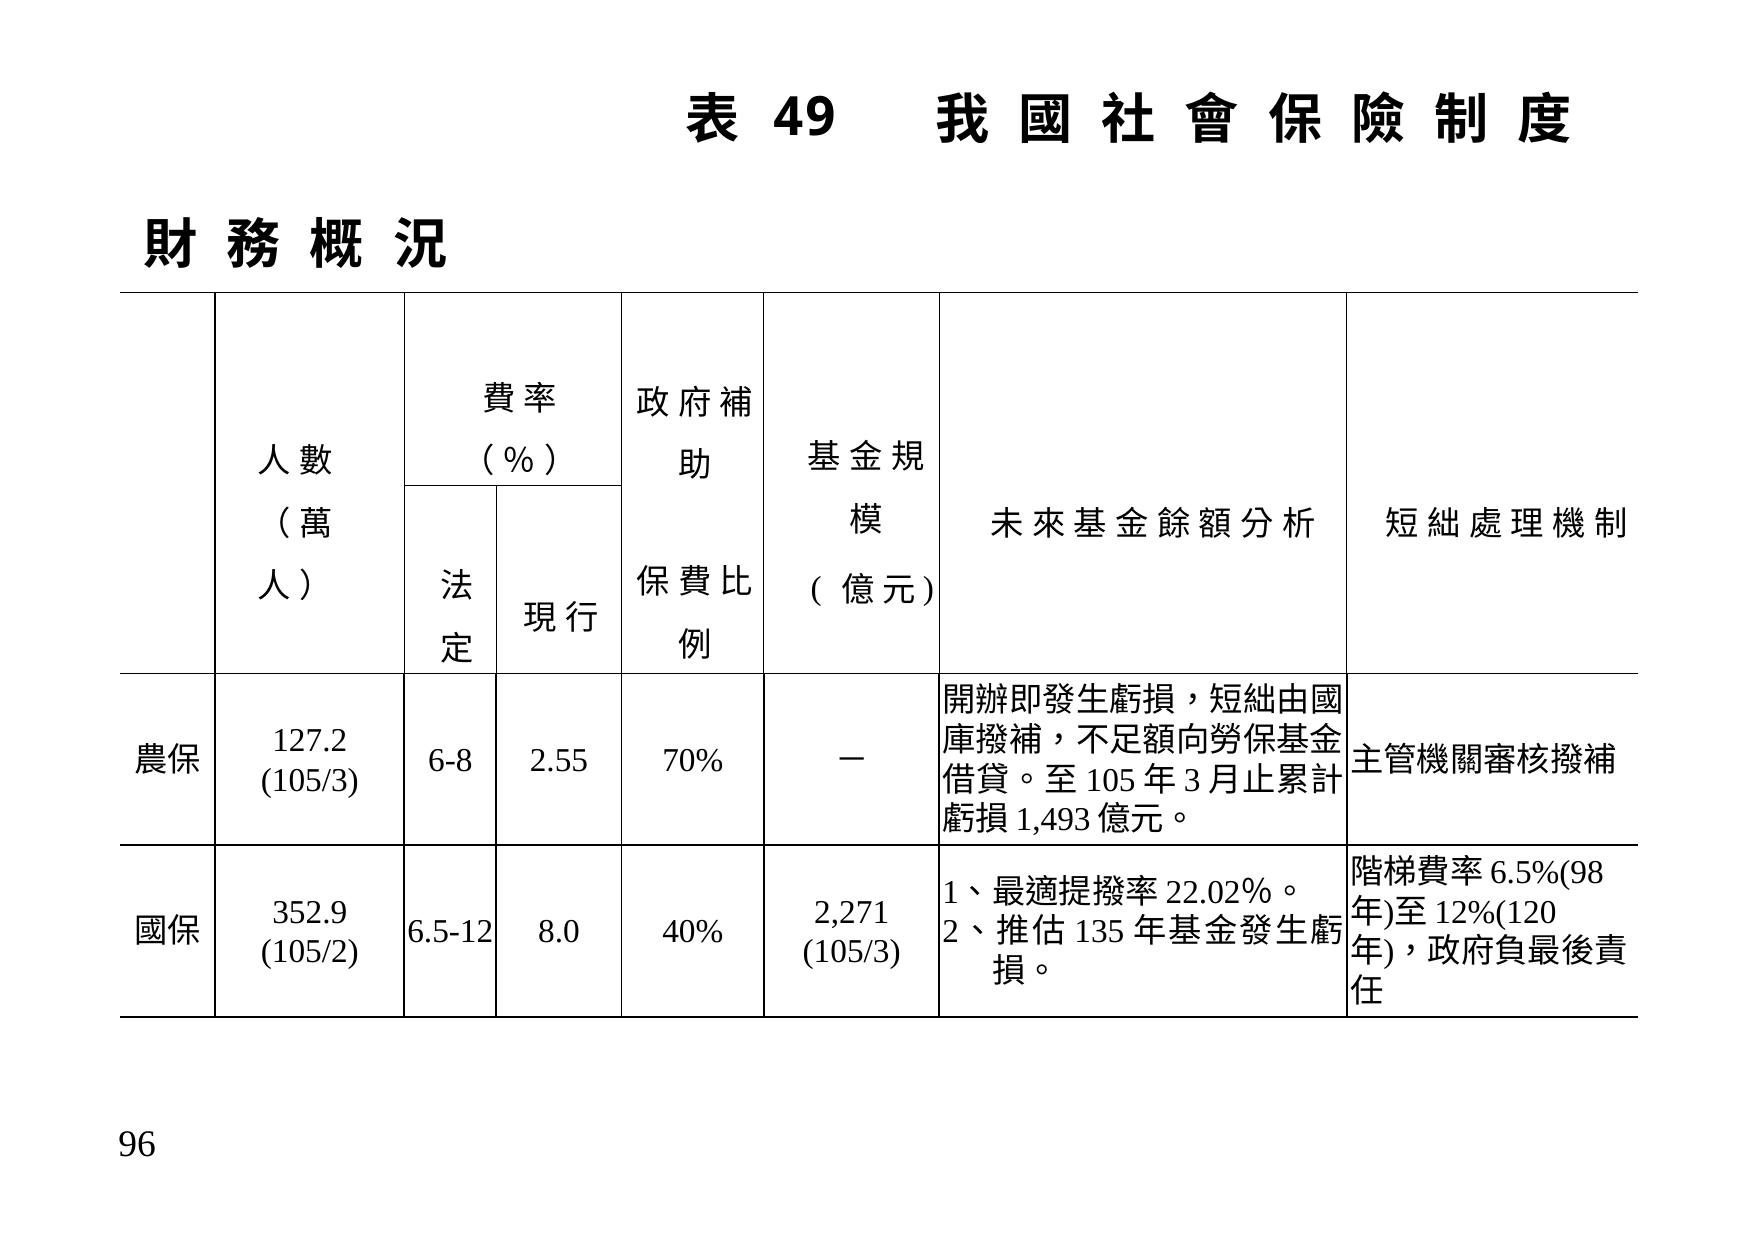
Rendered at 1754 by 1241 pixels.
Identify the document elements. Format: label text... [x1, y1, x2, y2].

table_cell 6.5-12 [405, 846, 495, 1016]
table_cell 6-8 [405, 674, 495, 844]
table_cell 1、最適提撥率22.02％。 2、推估135年基金發生虧損。 [940, 846, 1346, 1016]
table_cell 8.0 [497, 846, 621, 1016]
table_cell 國保 [120, 846, 214, 1016]
table_cell 農保 [120, 674, 214, 844]
table_cell 開辦即發生虧損，短絀由國庫撥補，不足額向勞保基金借貸。至105年3月止累計虧損1,493億元。 [940, 674, 1346, 844]
table_cell － [765, 674, 938, 844]
table_cell 階梯費率6.5%(98年)至12%(120年)，政府負最後責任 [1348, 846, 1637, 1016]
table_cell 70% [622, 674, 763, 844]
table_cell 法定 [405, 486, 496, 673]
table_cell 127.2 (105/3) [216, 674, 403, 844]
table_header [120, 293, 214, 673]
table_cell 352.9 (105/2) [216, 846, 403, 1016]
table_cell 2,271 (105/3) [765, 846, 938, 1016]
table_header 未來基金餘額分析 [940, 293, 1346, 673]
table_header 政府補助 保費比例 [622, 293, 763, 673]
table_cell 2.55 [497, 674, 621, 844]
table_header 人數（萬人） [216, 293, 404, 673]
table_cell 現行 [497, 486, 621, 673]
table_cell 40% [622, 846, 763, 1016]
table_header 費率（％） [405, 293, 621, 485]
subtitle 表49 我國社會保險制度財務概況 [128, 42, 1628, 292]
table_cell 主管機關審核撥補 [1348, 674, 1637, 844]
table_header 基金規模 (億元) [764, 293, 939, 673]
table_header 短絀處理機制 [1347, 293, 1637, 673]
